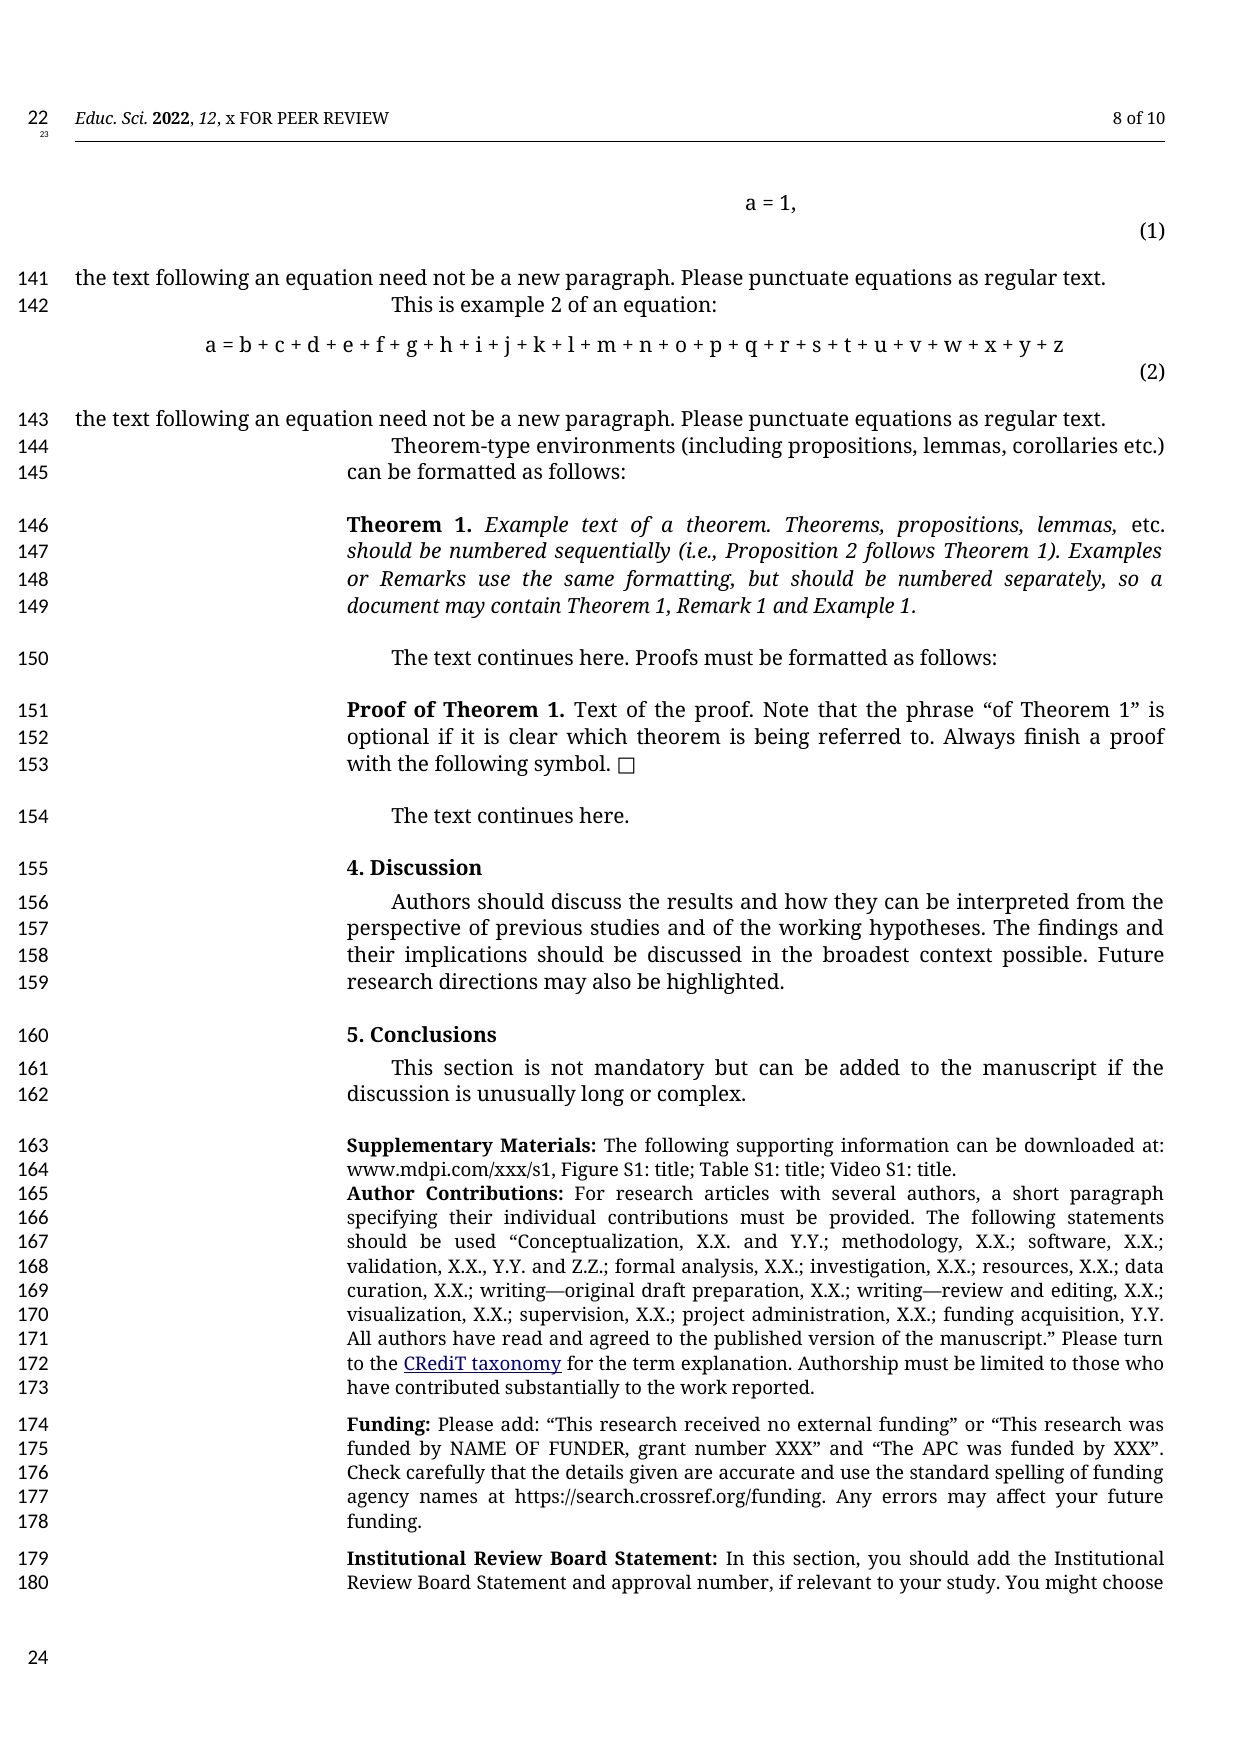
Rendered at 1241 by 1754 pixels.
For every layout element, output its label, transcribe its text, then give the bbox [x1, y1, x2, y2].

text Funding: Please add: “This research received no external funding” or “This research was funded by NAME OF FUNDER, grant number XXX” and “The APC was funded by XXX”. Check carefully that the details given are accurate and use the standard spelling of funding agency names at https://search.crossref.org/funding. Any errors may affect your future funding. [347, 1412, 1165, 1533]
table_header a = 1, [347, 176, 1120, 263]
subtitle 4. Discussion [347, 854, 1165, 881]
text the text following an equation need not be a new paragraph. Please punctuate equations as regular text. [75, 263, 1165, 290]
table_header a = b + c + d + e + f + g + h + i + j + k + l + m + n + o + p + q + r + s + t + u + v + w + x + y + z [75, 318, 1120, 405]
text Author Contributions: For research articles with several authors, a short paragraph specifying their individual contributions must be provided. The following statements should be used “Conceptualization, X.X. and Y.Y.; methodology, X.X.; software, X.X.; validation, X.X., Y.Y. and Z.Z.; formal analysis, X.X.; investigation, X.X.; resources, X.X.; data curation, X.X.; writing—original draft preparation, X.X.; writing—review and editing, X.X.; visualization, X.X.; supervision, X.X.; project administration, X.X.; funding acquisition, Y.Y. All authors have read and agreed to the published version of the manuscript.” Please turn to the CRediT taxonomy for the term explanation. Authorship must be limited to those who have contributed substantially to the work reported. [347, 1181, 1165, 1400]
text Theorem 1. Example text of a theorem. Theorems, propositions, lemmas, etc. should be numbered sequentially (i.e., Proposition 2 follows Theorem 1). Examples or Remarks use the same formatting, but should be numbered separately, so a document may contain Theorem 1, Remark 1 and Example 1. [347, 511, 1165, 619]
text This section is not mandatory but can be added to the manuscript if the discussion is unusually long or complex. [347, 1054, 1165, 1108]
text The text continues here. Proofs must be formatted as follows: [347, 644, 1165, 671]
text Theorem-type environments (including propositions, lemmas, corollaries etc.) can be formatted as follows: [347, 432, 1165, 486]
text This is example 2 of an equation: [347, 290, 1165, 317]
text Supplementary Materials: The following supporting information can be downloaded at: www.mdpi.com/xxx/s1, Figure S1: title; Table S1: title; Video S1: title. [347, 1133, 1165, 1181]
table_header (2) [1120, 318, 1165, 405]
table_header (1) [1120, 176, 1165, 263]
text The text continues here. [347, 802, 1165, 829]
text Institutional Review Board Statement: In this section, you should add the Institutional Review Board Statement and approval number, if relevant to your study. You might choose [347, 1546, 1165, 1594]
subtitle 5. Conclusions [347, 1021, 1165, 1048]
text Proof of Theorem 1. Text of the proof. Note that the phrase “of Theorem 1” is optional if it is clear which theorem is being referred to. Always finish a proof with the following symbol. □ [347, 696, 1165, 777]
text Authors should discuss the results and how they can be interpreted from the perspective of previous studies and of the working hypotheses. The findings and their implications should be discussed in the broadest context possible. Future research directions may also be highlighted. [347, 887, 1165, 996]
text the text following an equation need not be a new paragraph. Please punctuate equations as regular text. [75, 405, 1165, 432]
